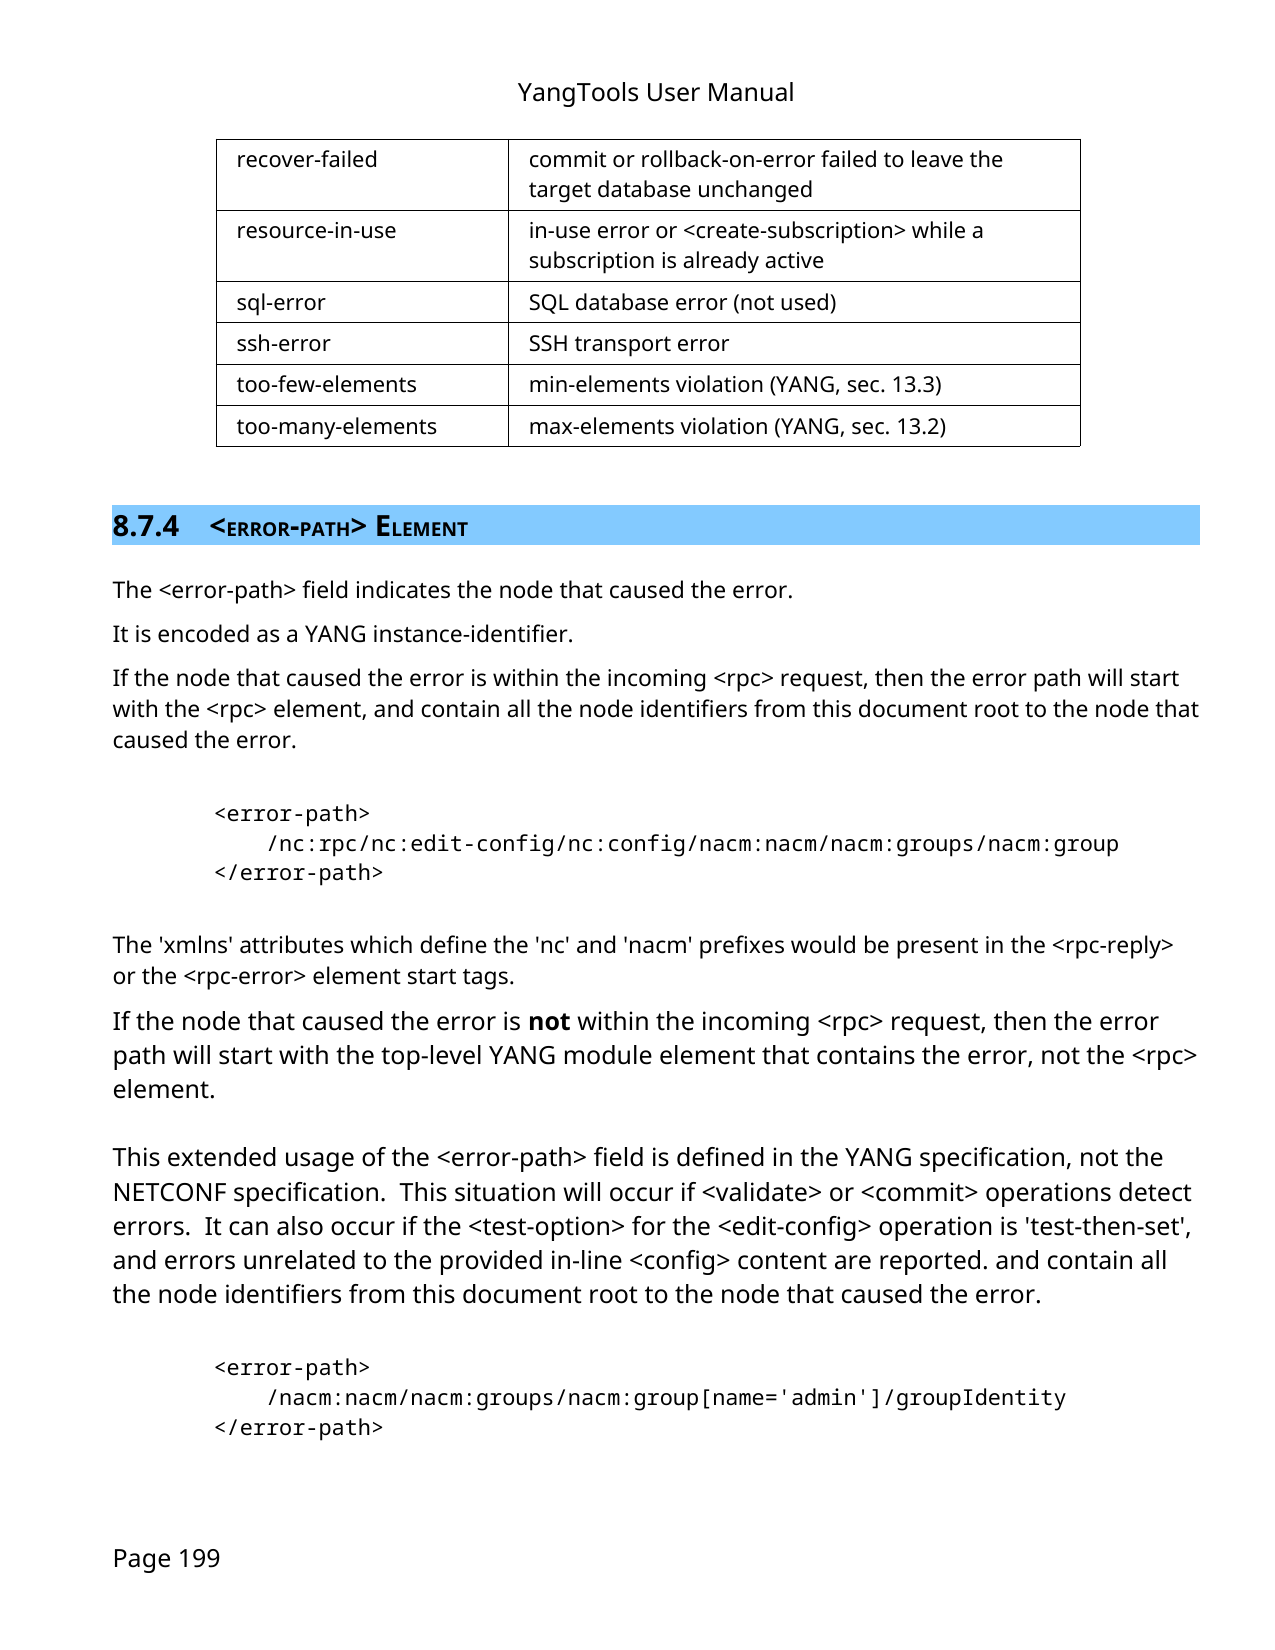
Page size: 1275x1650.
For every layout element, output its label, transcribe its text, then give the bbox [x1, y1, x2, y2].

table_cell SSH transport error [509, 323, 1080, 363]
table_cell too-many-elements [217, 406, 508, 446]
text <error-path> /nacm:nacm/nacm:groups/nacm:group[name='admin']/groupIdentity </error-path> [139, 1322, 1200, 1442]
table_cell resource-in-use [217, 211, 508, 281]
table_cell min-elements violation (YANG, sec. 13.3) [509, 365, 1080, 405]
table_cell max-elements violation (YANG, sec. 13.2) [509, 406, 1080, 446]
table_cell too-few-elements [217, 365, 508, 405]
table_cell sql-error [217, 282, 508, 322]
subtitle <error-path> Element [112, 505, 1200, 545]
table_cell commit or rollback-on-error failed to leave the target database unchanged [509, 140, 1080, 210]
table_cell recover-failed [217, 140, 508, 210]
text This extended usage of the <error-path> field is defined in the YANG specification, not the NETCONF specification. This situation will occur if <validate> or <commit> operations detect errors. It can also occur if the <test-option> for the <edit-config> operation is 'test-then-set', and errors unrelated to the provided in-line <config> content are reported. and contain all the node identifiers from this document root to the node that caused the error. [112, 1140, 1200, 1310]
table_cell ssh-error [217, 323, 508, 363]
text If the node that caused the error is within the incoming <rpc> request, then the error path will start with the <rpc> element, and contain all the node identifiers from this document root to the node that caused the error. [112, 662, 1200, 755]
text If the node that caused the error is not within the incoming <rpc> request, then the error path will start with the top-level YANG module element that contains the error, not the <rpc> element. [112, 1004, 1200, 1106]
text The <error-path> field indicates the node that caused the error. [112, 574, 1200, 605]
text It is encoded as a YANG instance-identifier. [112, 618, 1200, 649]
table_cell in-use error or <create-subscription> while a subscription is already active [509, 211, 1080, 281]
table_cell SQL database error (not used) [509, 282, 1080, 322]
text <error-path> /nc:rpc/nc:edit-config/nc:config/nacm:nacm/nacm:groups/nacm:group </error-path> [139, 768, 1200, 917]
text The 'xmlns' attributes which define the 'nc' and 'nacm' prefixes would be present in the <rpc-reply> or the <rpc-error> element start tags. [112, 929, 1200, 991]
